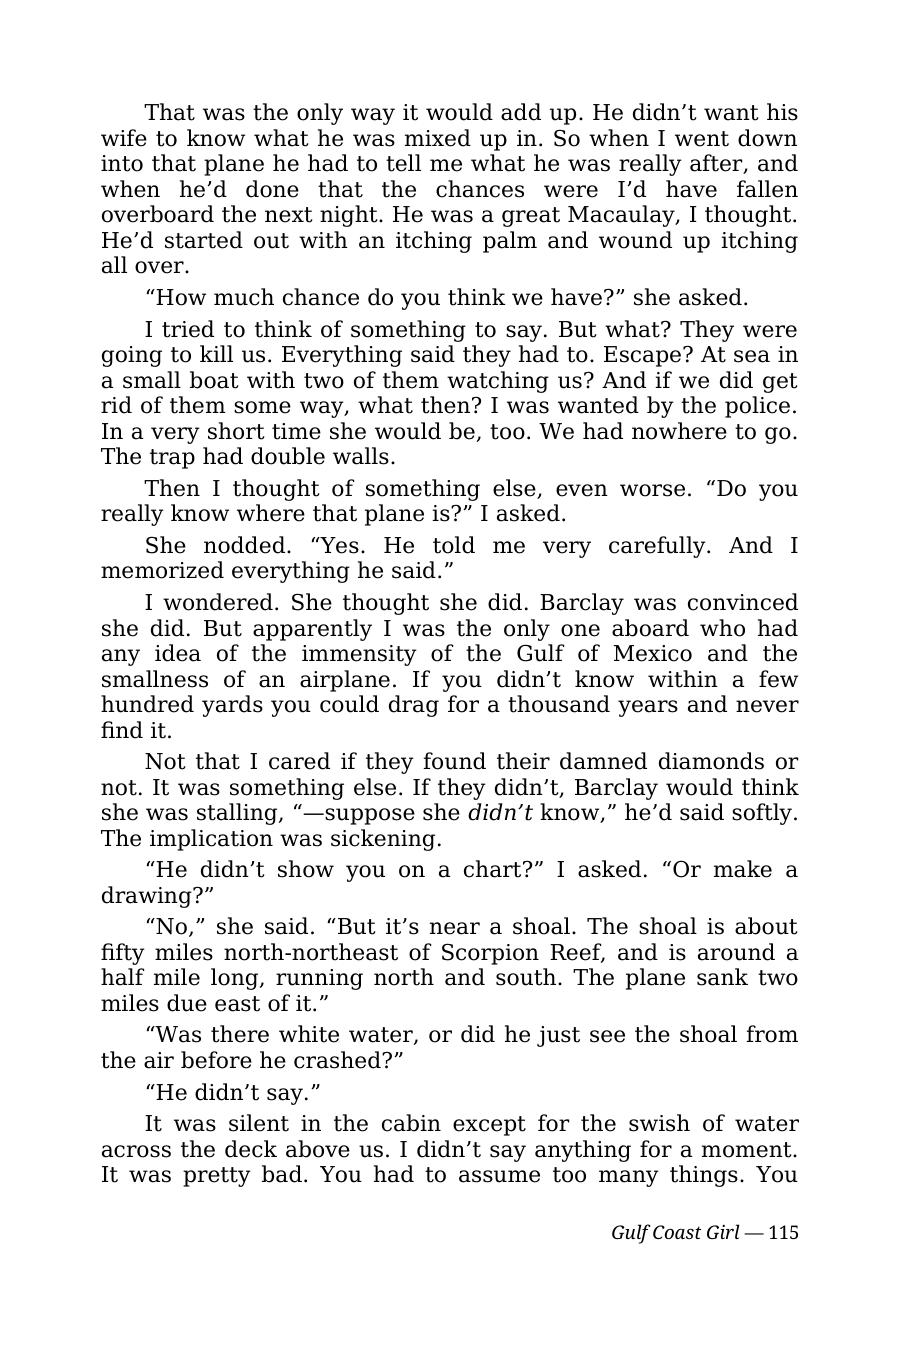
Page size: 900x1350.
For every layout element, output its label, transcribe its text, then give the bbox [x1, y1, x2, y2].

text Then I thought of something else, even worse. “Do you really know where that plane is?” I asked. [101, 476, 799, 527]
text “No,” she said. “But it’s near a shoal. The shoal is about fifty miles north-northeast of Scorpion Reef, and is around a half mile long, running north and south. The plane sank two miles due east of it.” [101, 914, 799, 1017]
text “He didn’t show you on a chart?” I asked. “Or make a drawing?” [101, 857, 799, 908]
text I tried to think of something to say. But what? They were going to kill us. Everything said they had to. Escape? At sea in a small boat with two of them watching us? And if we did get rid of them some way, what then? I was wanted by the police. In a very short time she would be, too. We had nowhere to go. The trap had double walls. [101, 317, 799, 470]
text Not that I cared if they found their damned diamonds or not. It was something else. If they didn’t, Barclay would think she was stalling, “—suppose she didn’t know,” he’d said softly. The implication was sickening. [101, 749, 799, 851]
text It was silent in the cabin except for the swish of water across the deck above us. I didn’t say anything for a moment. It was pretty bad. You had to assume too many things. You [101, 1111, 799, 1188]
text “How much chance do you think we have?” she asked. [101, 285, 799, 311]
text “He didn’t say.” [101, 1080, 799, 1105]
text “Was there white water, or did he just see the shoal from the air before he crashed?” [101, 1023, 799, 1074]
text That was the only way it would add up. He didn’t want his wife to know what he was mixed up in. So when I went down into that plane he had to tell me what he was really after, and when he’d done that the chances were I’d have fallen overboard the next night. He was a great Macaulay, I thought. He’d started out with an itching palm and wound up itching all over. [101, 101, 799, 279]
text I wondered. She thought she did. Barclay was convinced she did. But apparently I was the only one aboard who had any idea of the immensity of the Gulf of Mexico and the smallness of an airplane. If you didn’t know within a few hundred yards you could drag for a thousand years and never find it. [101, 590, 799, 743]
text She nodded. “Yes. He told me very carefully. And I memorized everything he said.” [101, 533, 799, 584]
